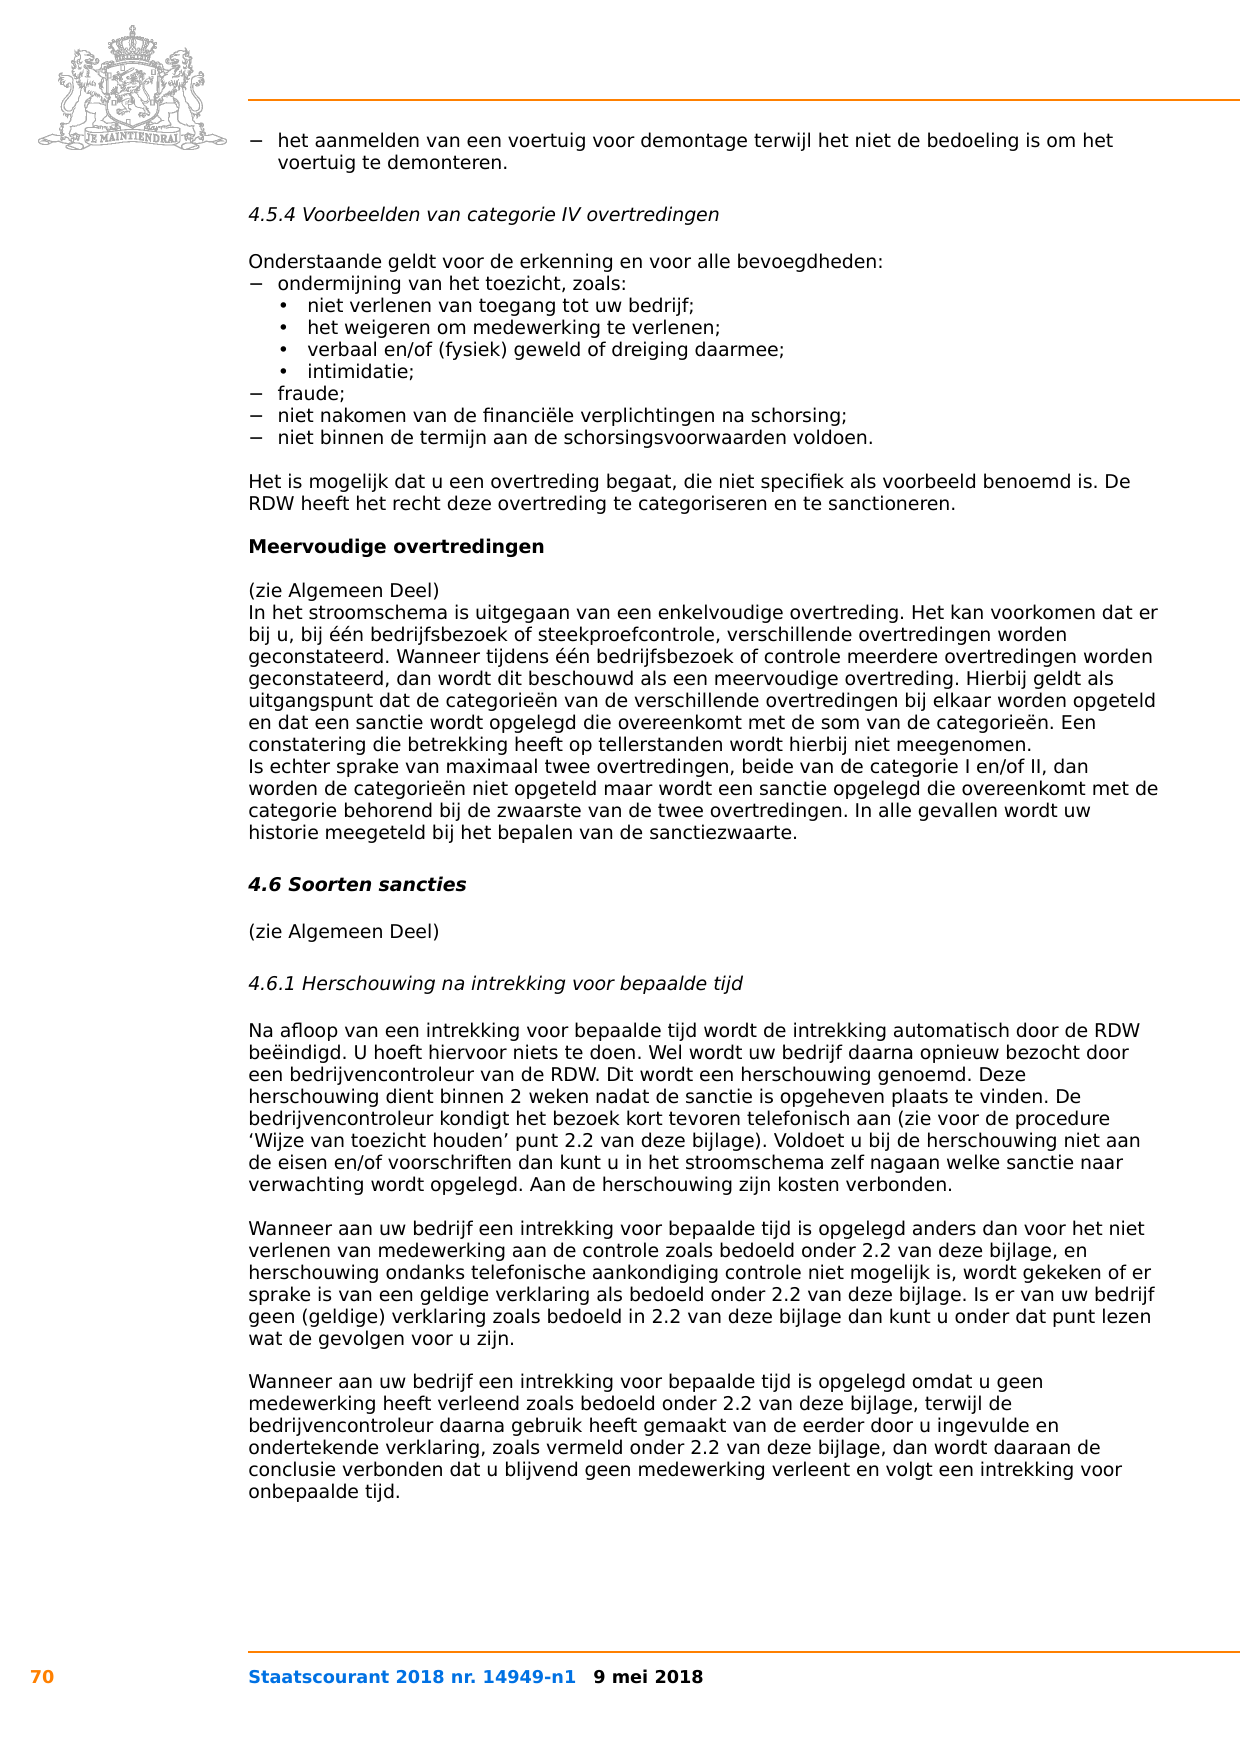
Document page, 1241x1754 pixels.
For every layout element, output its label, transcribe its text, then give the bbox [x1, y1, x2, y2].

subtitle 4.5.4 Voorbeelden van categorie IV overtredingen [248, 204, 1163, 226]
text • niet verlenen van toegang tot uw bedrijf; [278, 295, 1163, 317]
text Het is mogelijk dat u een overtreding begaat, die niet specifiek als voorbeeld benoemd is. De RDW heeft het recht deze overtreding te categoriseren en te sanctioneren. [248, 471, 1163, 514]
text • het weigeren om medewerking te verlenen; [278, 317, 1163, 339]
subtitle 4.6 Soorten sancties [248, 874, 1163, 896]
picture [38, 25, 227, 150]
text In het stroomschema is uitgegaan van een enkelvoudige overtreding. Het kan voorkomen dat er bij u, bij één bedrijfsbezoek of steekproefcontrole, verschillende overtredingen worden geconstateerd. Wanneer tijdens één bedrijfsbezoek of controle meerdere overtredingen worden geconstateerd, dan wordt dit beschouwd als een meervoudige overtreding. Hierbij geldt als uitgangspunt dat de categorieën van de verschillende overtredingen bij elkaar worden opgeteld en dat een sanctie wordt opgelegd die overeenkomt met de som van de categorieën. Een constatering die betrekking heeft op tellerstanden wordt hierbij niet meegenomen. [248, 602, 1163, 756]
text • verbaal en/of (fysiek) geweld of dreiging daarmee; [278, 339, 1163, 361]
text Wanneer aan uw bedrijf een intrekking voor bepaalde tijd is opgelegd anders dan voor het niet verlenen van medewerking aan de controle zoals bedoeld onder 2.2 van deze bijlage, en herschouwing ondanks telefonische aankondiging controle niet mogelijk is, wordt gekeken of er sprake is van een geldige verklaring als bedoeld onder 2.2 van deze bijlage. Is er van uw bedrijf geen (geldige) verklaring zoals bedoeld in 2.2 van deze bijlage dan kunt u onder dat punt lezen wat de gevolgen voor u zijn. [248, 1218, 1163, 1349]
text − niet nakomen van de financiële verplichtingen na schorsing; [248, 405, 1163, 427]
text (zie Algemeen Deel) [248, 580, 1163, 602]
text − het aanmelden van een voertuig voor demontage terwijl het niet de bedoeling is om het voertuig te demonteren. [248, 130, 1163, 174]
text − niet binnen de termijn aan de schorsingsvoorwaarden voldoen. [248, 427, 1163, 449]
text Onderstaande geldt voor de erkenning en voor alle bevoegdheden: [248, 251, 1163, 273]
text − ondermijning van het toezicht, zoals: [248, 273, 1163, 295]
text Na afloop van een intrekking voor bepaalde tijd wordt de intrekking automatisch door de RDW beëindigd. U hoeft hiervoor niets te doen. Wel wordt uw bedrijf daarna opnieuw bezocht door een bedrijvencontroleur van de RDW. Dit wordt een herschouwing genoemd. Deze herschouwing dient binnen 2 weken nadat de sanctie is opgeheven plaats te vinden. De bedrijvencontroleur kondigt het bezoek kort tevoren telefonisch aan (zie voor de procedure ‘Wijze van toezicht houden’ punt 2.2 van deze bijlage). Voldoet u bij de herschouwing niet aan de eisen en/of voorschriften dan kunt u in het stroomschema zelf nagaan welke sanctie naar verwachting wordt opgelegd. Aan de herschouwing zijn kosten verbonden. [248, 1020, 1163, 1196]
subtitle 4.6.1 Herschouwing na intrekking voor bepaalde tijd [248, 973, 1163, 995]
text − fraude; [248, 383, 1163, 405]
text Wanneer aan uw bedrijf een intrekking voor bepaalde tijd is opgelegd omdat u geen medewerking heeft verleend zoals bedoeld onder 2.2 van deze bijlage, terwijl de bedrijvencontroleur daarna gebruik heeft gemaakt van de eerder door u ingevulde en ondertekende verklaring, zoals vermeld onder 2.2 van deze bijlage, dan wordt daaraan de conclusie verbonden dat u blijvend geen medewerking verleent en volgt een intrekking voor onbepaalde tijd. [248, 1371, 1163, 1503]
subtitle Meervoudige overtredingen [248, 536, 1163, 558]
text • intimidatie; [278, 361, 1163, 383]
text (zie Algemeen Deel) [248, 921, 1163, 943]
text Is echter sprake van maximaal twee overtredingen, beide van de categorie I en/of II, dan worden de categorieën niet opgeteld maar wordt een sanctie opgelegd die overeenkomt met de categorie behorend bij de zwaarste van de twee overtredingen. In alle gevallen wordt uw historie meegeteld bij het bepalen van de sanctiezwaarte. [248, 756, 1163, 844]
